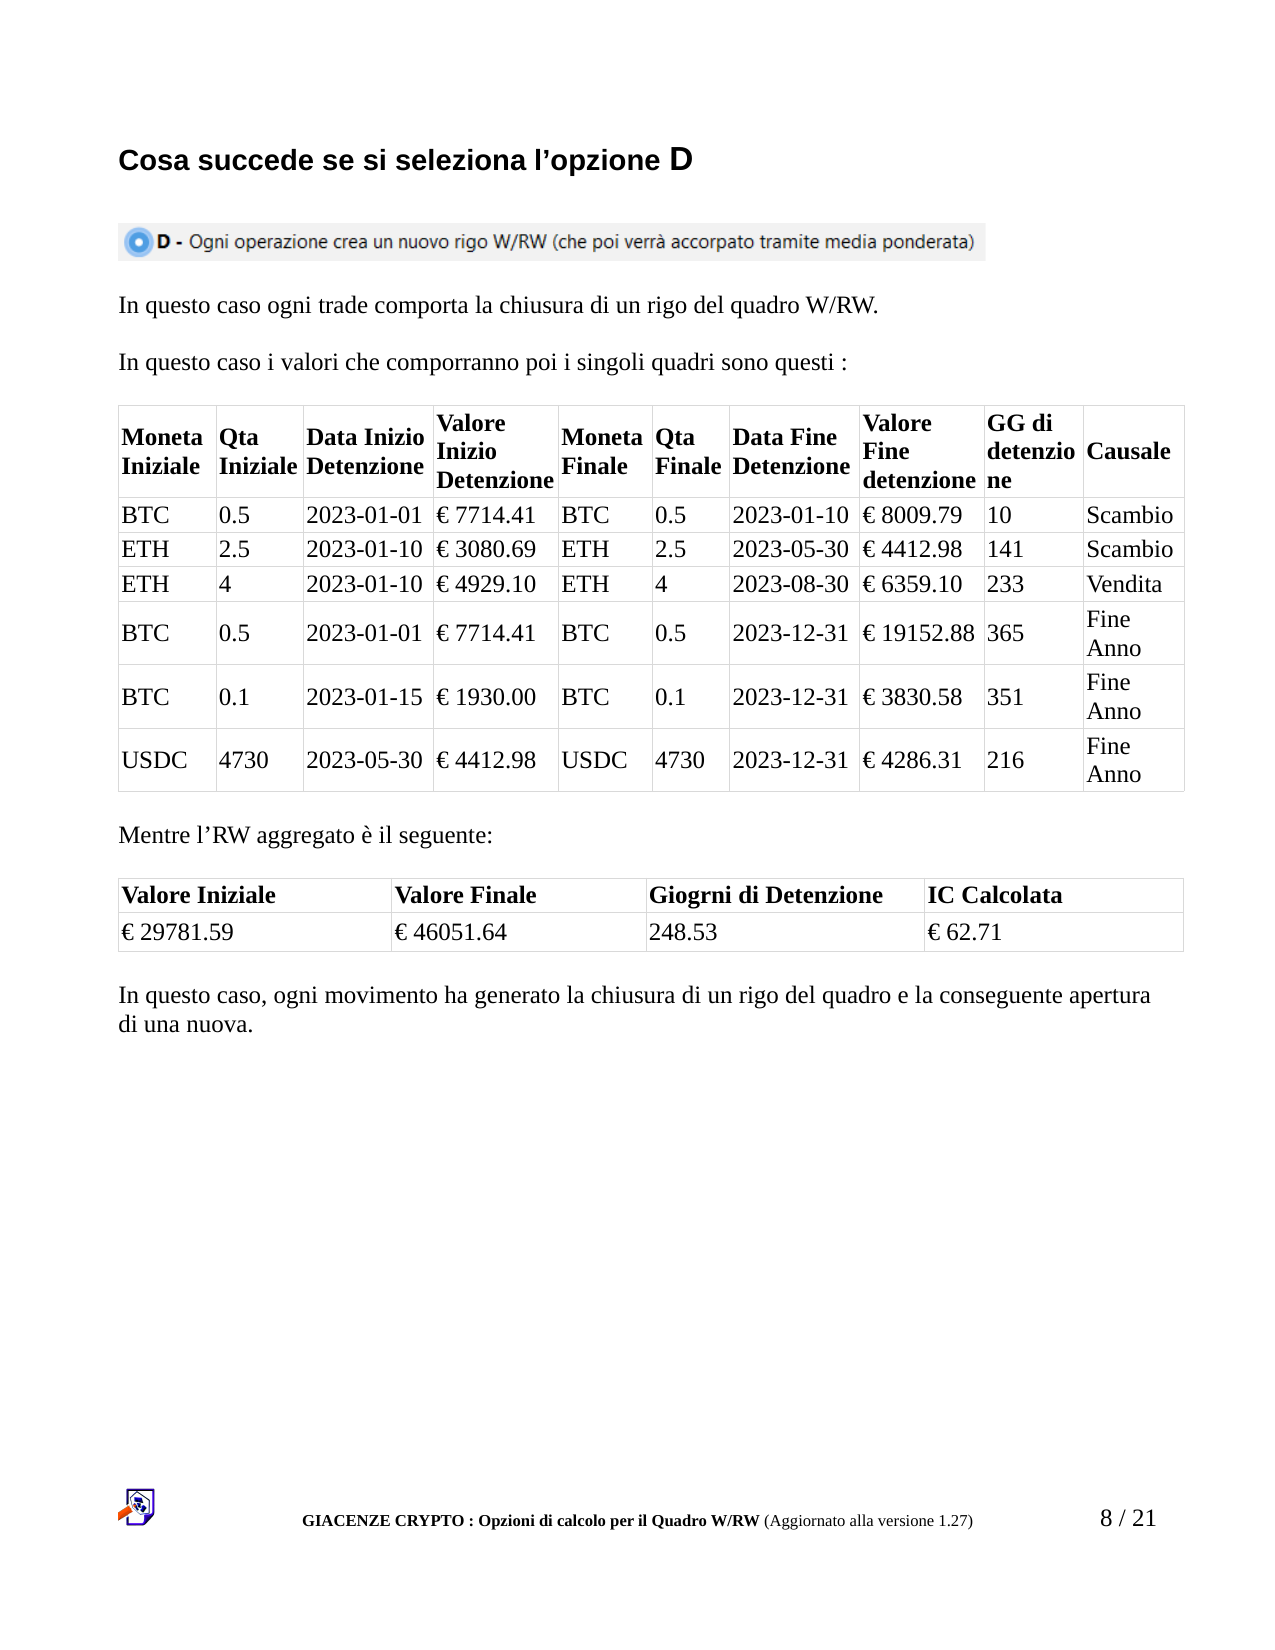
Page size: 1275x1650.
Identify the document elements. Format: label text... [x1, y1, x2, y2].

table_cell 2023-05-30 [304, 729, 433, 791]
table_cell 248.53 [647, 913, 924, 951]
table_cell Fine Anno [1084, 602, 1184, 664]
table_cell 4730 [653, 729, 729, 791]
table_cell BTC [559, 602, 652, 664]
table_cell 0.5 [653, 602, 729, 664]
table_header Giogrni di Detenzione [647, 879, 924, 912]
table_cell 216 [985, 729, 1083, 791]
table_cell ETH [559, 567, 652, 601]
text In questo caso ogni trade comporta la chiusura di un rigo del quadro W/RW. [118, 290, 1157, 318]
table_cell 0.5 [217, 498, 303, 532]
table_cell USDC [119, 729, 216, 791]
table_cell 2.5 [217, 533, 303, 566]
table_cell € 46051.64 [392, 913, 646, 951]
table_cell € 62.71 [925, 913, 1183, 951]
table_cell ETH [559, 533, 652, 566]
table_header Moneta Iniziale [119, 406, 216, 497]
table_cell € 4412.98 [434, 729, 558, 791]
picture [118, 223, 986, 261]
table_header Valore Fine detenzione [860, 406, 984, 497]
text In questo caso, ogni movimento ha generato la chiusura di un rigo del quadro e la conseguente apertura di una nuova. [118, 980, 1157, 1038]
table_cell 2.5 [653, 533, 729, 566]
table_cell BTC [119, 665, 216, 728]
table_cell 2023-01-10 [304, 533, 433, 566]
table_cell € 4929.10 [434, 567, 558, 601]
table_header Valore Inizio Detenzione [434, 406, 558, 497]
table_cell BTC [119, 498, 216, 532]
subtitle Cosa succede se si seleziona l’opzione D [118, 139, 1157, 177]
table_header Moneta Finale [559, 406, 652, 497]
table_header GG di detenzione [985, 406, 1083, 497]
table_cell 0.5 [653, 498, 729, 532]
table_header Valore Iniziale [119, 879, 391, 912]
table_cell € 29781.59 [119, 913, 391, 951]
table_cell Scambio [1084, 533, 1184, 566]
table_cell € 4412.98 [860, 533, 984, 566]
table_cell 0.1 [217, 665, 303, 728]
table_cell ETH [119, 567, 216, 601]
table_cell € 6359.10 [860, 567, 984, 601]
table_cell 0.5 [217, 602, 303, 664]
table_cell 365 [985, 602, 1083, 664]
table_cell Vendita [1084, 567, 1184, 601]
table_cell 4730 [217, 729, 303, 791]
picture [118, 1488, 155, 1526]
table_cell ETH [119, 533, 216, 566]
table_cell € 7714.41 [434, 498, 558, 532]
table_cell € 4286.31 [860, 729, 984, 791]
table_cell 2023-01-01 [304, 498, 433, 532]
table_cell 2023-12-31 [730, 665, 859, 728]
table_cell 10 [985, 498, 1083, 532]
table_cell Fine Anno [1084, 729, 1184, 791]
table_cell BTC [559, 498, 652, 532]
table_cell Scambio [1084, 498, 1184, 532]
table_cell 141 [985, 533, 1083, 566]
table_header Qta Finale [653, 406, 729, 497]
table_cell 2023-01-15 [304, 665, 433, 728]
table_cell € 3830.58 [860, 665, 984, 728]
text Mentre l’RW aggregato è il seguente: [118, 820, 1157, 849]
table_cell € 8009.79 [860, 498, 984, 532]
table_cell 4 [653, 567, 729, 601]
table_header Data Fine Detenzione [730, 406, 859, 497]
table_cell € 1930.00 [434, 665, 558, 728]
table_cell BTC [119, 602, 216, 664]
table_cell € 7714.41 [434, 602, 558, 664]
table_cell 2023-01-01 [304, 602, 433, 664]
table_cell 2023-12-31 [730, 729, 859, 791]
table_header Valore Finale [392, 879, 646, 912]
table_cell € 19152.88 [860, 602, 984, 664]
table_cell Fine Anno [1084, 665, 1184, 728]
table_cell 0.1 [653, 665, 729, 728]
table_cell 2023-01-10 [304, 567, 433, 601]
table_cell BTC [559, 665, 652, 728]
text In questo caso i valori che comporranno poi i singoli quadri sono questi : [118, 347, 1157, 376]
table_cell € 3080.69 [434, 533, 558, 566]
table_cell 2023-12-31 [730, 602, 859, 664]
table_header Qta Iniziale [217, 406, 303, 497]
table_cell USDC [559, 729, 652, 791]
table_header Data Inizio Detenzione [304, 406, 433, 497]
table_header Causale [1084, 406, 1184, 497]
table_cell 351 [985, 665, 1083, 728]
table_cell 2023-05-30 [730, 533, 859, 566]
table_cell 2023-01-10 [730, 498, 859, 532]
table_cell 2023-08-30 [730, 567, 859, 601]
table_header IC Calcolata [925, 879, 1183, 912]
table_cell 233 [985, 567, 1083, 601]
table_cell 4 [217, 567, 303, 601]
